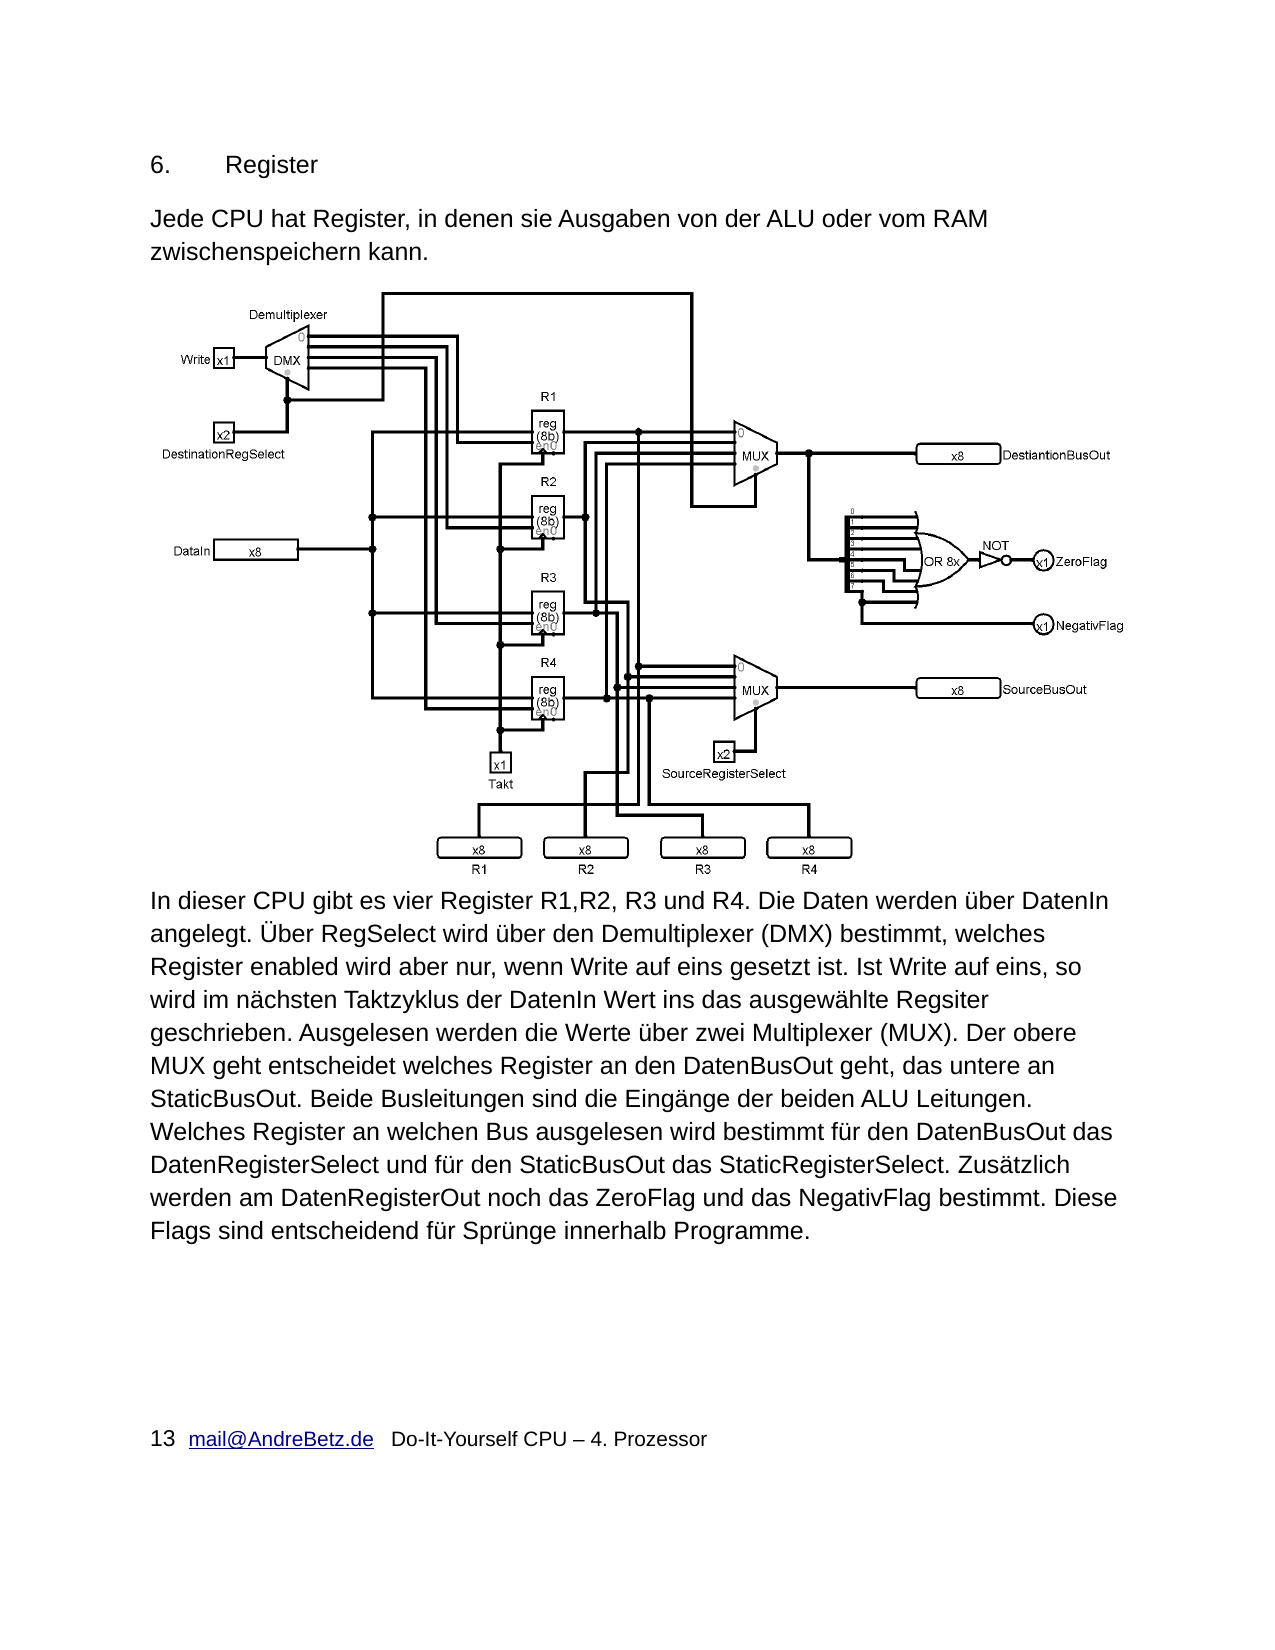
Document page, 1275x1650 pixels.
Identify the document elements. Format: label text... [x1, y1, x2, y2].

text Jede CPU hat Register, in denen sie Ausgaben von der ALU oder vom RAM zwischenspeichern kann. [150, 204, 1125, 266]
text 6. Register [150, 150, 1125, 179]
text In dieser CPU gibt es vier Register R1,R2, R3 und R4. Die Daten werden über DatenIn angelegt. Über RegSelect wird über den Demultiplexer (DMX) bestimmt, welches Register enabled wird aber nur, wenn Write auf eins gesetzt ist. Ist Write auf eins, so wird im nächsten Taktzyklus der DatenIn Wert ins das ausgewählte Regsiter geschrieben. Ausgelesen werden die Werte über zwei Multiplexer (MUX). Der obere MUX geht entscheidet welches Register an den DatenBusOut geht, das untere an StaticBusOut. Beide Busleitungen sind die Eingänge der beiden ALU Leitungen. Welches Register an welchen Bus ausgelesen wird bestimmt für den DatenBusOut das DatenRegisterSelect und für den StaticBusOut das StaticRegisterSelect. Zusätzlich werden am DatenRegisterOut noch das ZeroFlag und das NegativFlag bestimmt. Diese Flags sind entscheidend für Sprünge innerhalb Programme. [150, 882, 1125, 1245]
picture [154, 288, 1130, 882]
